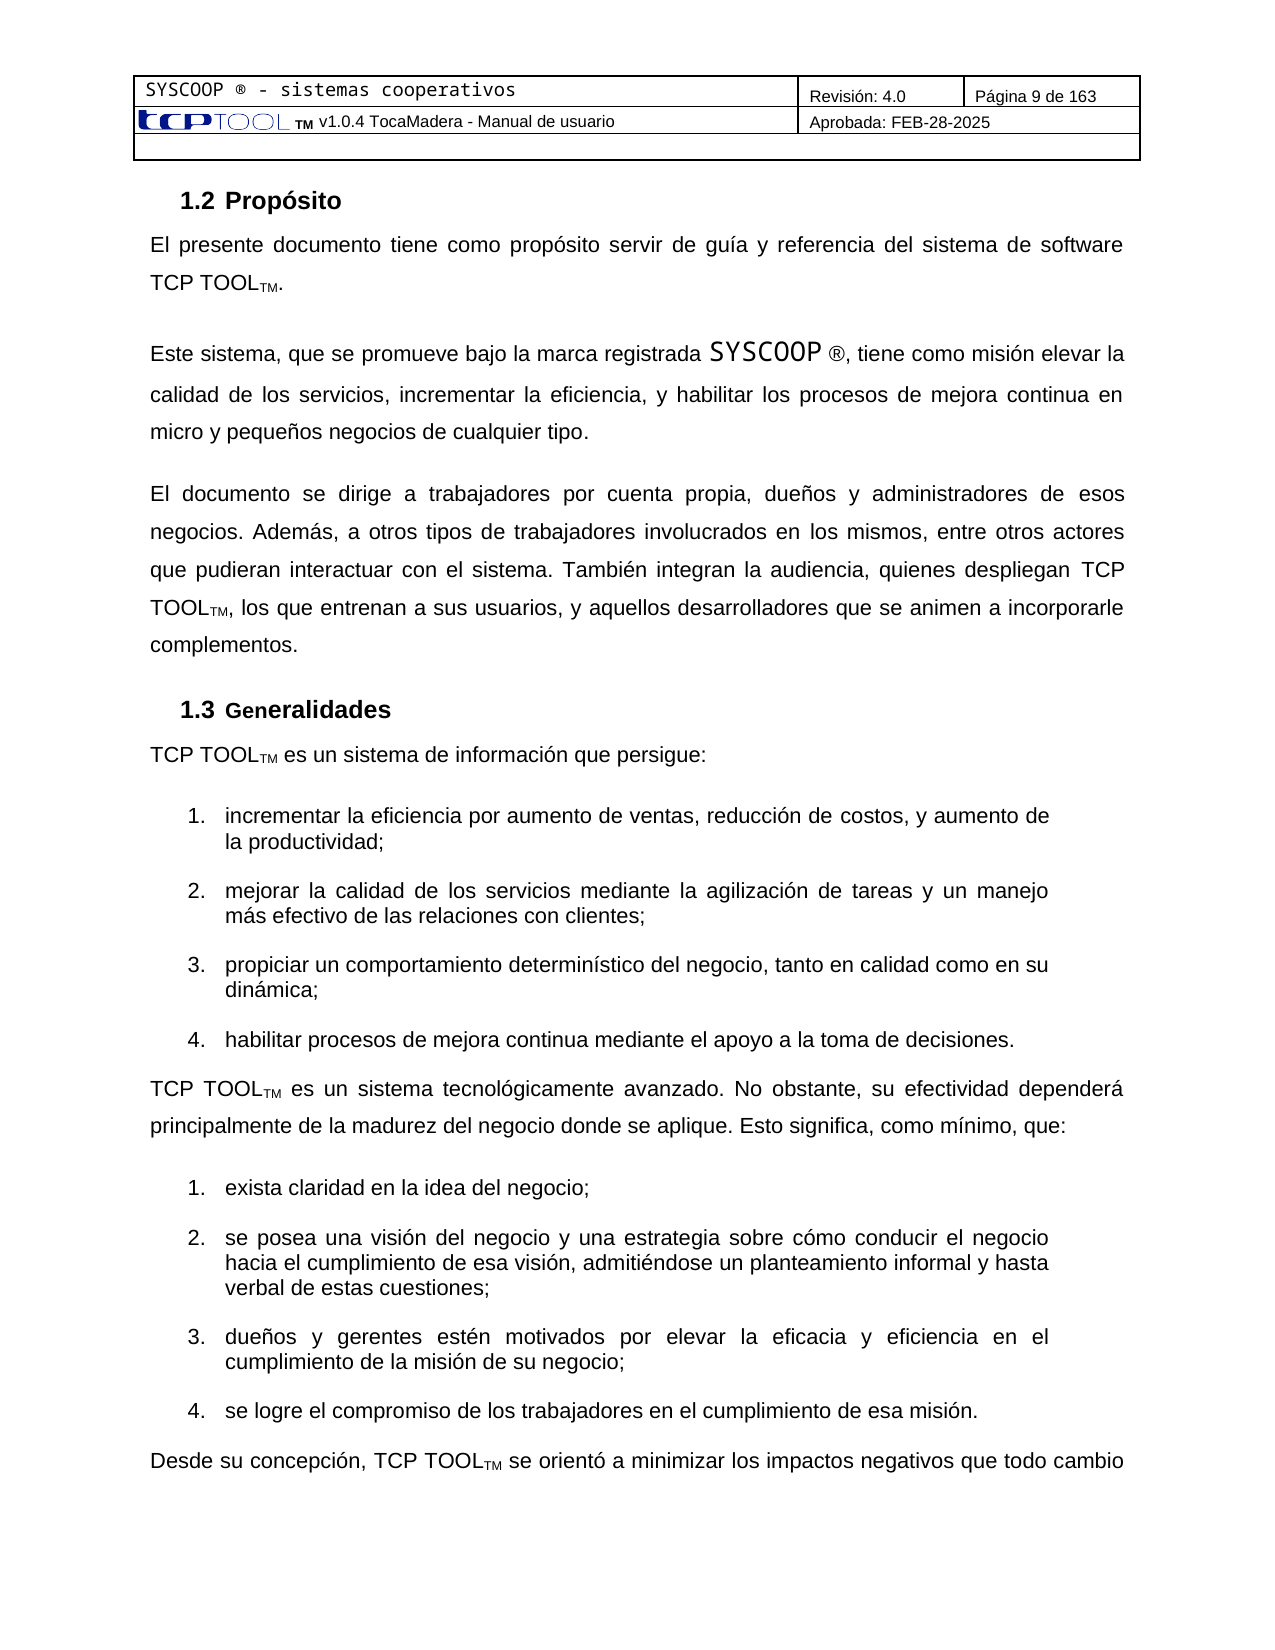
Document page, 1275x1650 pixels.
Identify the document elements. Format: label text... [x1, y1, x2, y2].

list se logre el compromiso de los trabajadores en el cumplimiento de esa misión. [187, 1398, 1050, 1423]
list incrementar la eficiencia por aumento de ventas, reducción de costos, y aumento de la productividad; [187, 803, 1050, 854]
list dueños y gerentes estén motivados por elevar la eficacia y eficiencia en el cumplimiento de la misión de su negocio; [187, 1324, 1050, 1374]
list mejorar la calidad de los servicios mediante la agilización de tareas y un manejo más efectivo de las relaciones con clientes; [187, 878, 1050, 928]
list habilitar procesos de mejora continua mediante el apoyo a la toma de decisiones. [187, 1026, 1050, 1052]
text El documento se dirige a trabajadores por cuenta propia, dueños y administradores de esos negocios. Además, a otros tipos de trabajadores involucrados en los mismos, entre otros actores que pudieran interactuar con el sistema. También integran la audiencia, quienes despliegan TCP TOOLTM, los que entrenan a sus usuarios, y aquellos desarrolladores que se animen a incorporarle complementos. [150, 481, 1125, 657]
picture [138, 110, 290, 130]
text TCP TOOLTM es un sistema tecnológicamente avanzado. No obstante, su efectividad dependerá principalmente de la madurez del negocio donde se aplique. Esto significa, como mínimo, que: [150, 1076, 1125, 1139]
subtitle Generalidades [180, 694, 1125, 723]
list exista claridad en la idea del negocio; [187, 1175, 1050, 1200]
text TCP TOOLTM es un sistema de información que persigue: [150, 742, 1125, 767]
subtitle Propósito [180, 186, 1125, 214]
text Desde su concepción, TCP TOOLTM se orientó a minimizar los impactos negativos que todo cambio [150, 1447, 1125, 1473]
text El presente documento tiene como propósito servir de guía y referencia del sistema de software TCP TOOLTM. [150, 232, 1125, 295]
text Este sistema, que se promueve bajo la marca registrada SYSCOOP ®, tiene como misión elevar la calidad de los servicios, incrementar la eficiencia, y habilitar los procesos de mejora continua en micro y pequeños negocios de cualquier tipo. [150, 332, 1125, 444]
list se posea una visión del negocio y una estrategia sobre cómo conducir el negocio hacia el cumplimiento de esa visión, admitiéndose un planteamiento informal y hasta verbal de estas cuestiones; [187, 1224, 1050, 1300]
list propiciar un comportamiento determinístico del negocio, tanto en calidad como en su dinámica; [187, 952, 1050, 1002]
